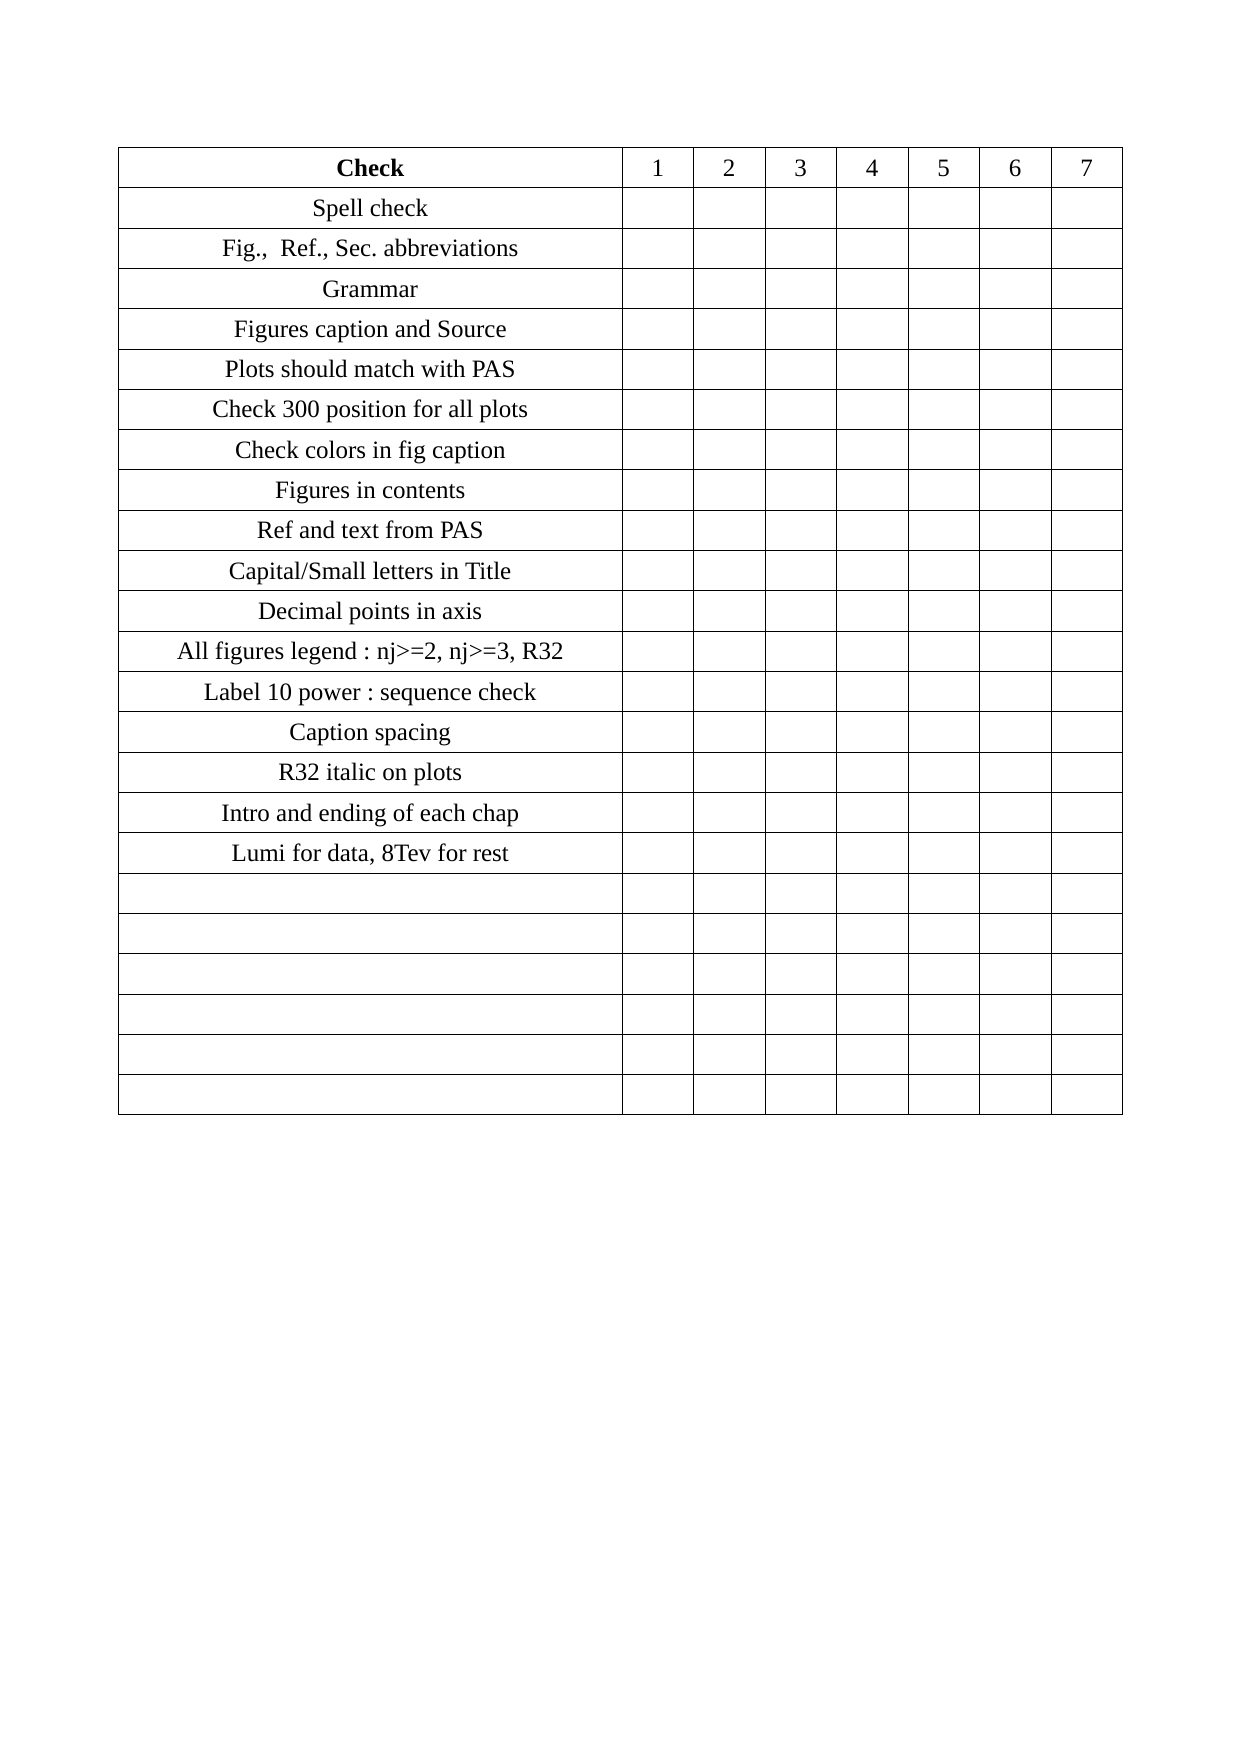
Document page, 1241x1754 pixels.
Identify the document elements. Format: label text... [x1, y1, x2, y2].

table_cell [980, 954, 1051, 993]
table_cell [694, 350, 765, 389]
table_cell [980, 874, 1051, 913]
table_cell [909, 390, 979, 429]
table_cell [694, 430, 765, 469]
table_cell [694, 914, 765, 953]
table_cell [766, 350, 836, 389]
table_cell Fig., Ref., Sec. abbreviations [119, 229, 622, 268]
table_cell [837, 1035, 908, 1074]
table_cell [1052, 551, 1122, 590]
table_cell [694, 995, 765, 1034]
table_cell [980, 914, 1051, 953]
table_cell [980, 1075, 1051, 1114]
table_cell [1052, 632, 1122, 671]
table_cell [980, 511, 1051, 550]
table_cell [694, 470, 765, 510]
table_cell [980, 672, 1051, 711]
table_cell [119, 874, 622, 913]
table_cell [1052, 470, 1122, 510]
table_cell [623, 793, 693, 832]
table_cell [837, 551, 908, 590]
table_cell [1052, 591, 1122, 631]
table_cell [909, 188, 979, 227]
table_cell [980, 229, 1051, 268]
table_cell [980, 1035, 1051, 1074]
table_cell R32 italic on plots [119, 753, 622, 792]
table_cell [623, 309, 693, 348]
table_cell [694, 672, 765, 711]
table_cell Intro and ending of each chap [119, 793, 622, 832]
table_cell [766, 995, 836, 1034]
table_cell [766, 712, 836, 752]
table_cell Lumi for data, 8Tev for rest [119, 833, 622, 872]
table_cell Ref and text from PAS [119, 511, 622, 550]
table_cell [694, 954, 765, 993]
table_cell [623, 188, 693, 227]
table_header Check [119, 148, 622, 187]
table_cell [623, 511, 693, 550]
table_cell [909, 632, 979, 671]
table_cell [837, 1075, 908, 1114]
table_cell [766, 1075, 836, 1114]
table_cell [766, 954, 836, 993]
table_cell [1052, 511, 1122, 550]
table_cell [980, 309, 1051, 348]
table_cell [766, 229, 836, 268]
table_cell Caption spacing [119, 712, 622, 752]
table_cell [837, 874, 908, 913]
table_cell [837, 591, 908, 631]
table_cell [766, 309, 836, 348]
table_cell [1052, 229, 1122, 268]
table_cell [623, 874, 693, 913]
table_cell [980, 712, 1051, 752]
table_cell [623, 833, 693, 872]
table_cell [909, 229, 979, 268]
table_cell [980, 390, 1051, 429]
table_cell [837, 269, 908, 308]
table_cell [766, 914, 836, 953]
table_cell [119, 1075, 622, 1114]
table_cell [694, 309, 765, 348]
table_cell [909, 430, 979, 469]
table_cell [909, 350, 979, 389]
table_cell [909, 833, 979, 872]
table_cell [623, 470, 693, 510]
table_cell [694, 1035, 765, 1074]
table_cell [909, 793, 979, 832]
table_cell [623, 632, 693, 671]
table_cell [766, 874, 836, 913]
table_cell [766, 833, 836, 872]
table_cell [766, 591, 836, 631]
table_cell [694, 712, 765, 752]
table_cell [909, 591, 979, 631]
table_header 1 [623, 148, 693, 187]
table_cell [909, 511, 979, 550]
table_cell [1052, 1075, 1122, 1114]
table_cell [1052, 188, 1122, 227]
table_header 2 [694, 148, 765, 187]
table_cell [623, 672, 693, 711]
table_cell [119, 914, 622, 953]
table_cell [766, 551, 836, 590]
table_cell [766, 511, 836, 550]
table_cell [1052, 833, 1122, 872]
table_cell [1052, 712, 1122, 752]
table_cell Spell check [119, 188, 622, 227]
table_cell [623, 350, 693, 389]
table_cell [980, 430, 1051, 469]
table_cell [837, 309, 908, 348]
table_cell [694, 753, 765, 792]
table_cell [909, 995, 979, 1034]
table_cell [980, 551, 1051, 590]
table_cell [980, 793, 1051, 832]
table_cell [837, 229, 908, 268]
table_cell [1052, 874, 1122, 913]
table_cell [694, 1075, 765, 1114]
table_cell [694, 511, 765, 550]
table_cell Label 10 power : sequence check [119, 672, 622, 711]
table_cell Grammar [119, 269, 622, 308]
table_cell [837, 954, 908, 993]
table_header 5 [909, 148, 979, 187]
table_cell [1052, 1035, 1122, 1074]
table_cell [623, 551, 693, 590]
table_cell [837, 712, 908, 752]
table_cell [837, 350, 908, 389]
table_cell [980, 995, 1051, 1034]
table_header 3 [766, 148, 836, 187]
table_cell [1052, 430, 1122, 469]
table_cell [119, 1035, 622, 1074]
table_cell [766, 632, 836, 671]
table_cell [1052, 753, 1122, 792]
table_cell [1052, 954, 1122, 993]
table_cell Figures in contents [119, 470, 622, 510]
table_cell [766, 672, 836, 711]
table_cell [694, 188, 765, 227]
table_cell [980, 833, 1051, 872]
table_cell [909, 712, 979, 752]
table_cell [837, 914, 908, 953]
table_cell [766, 1035, 836, 1074]
table_cell [623, 1075, 693, 1114]
table_cell [1052, 390, 1122, 429]
table_cell All figures legend : nj>=2, nj>=3, R32 [119, 632, 622, 671]
table_cell [909, 269, 979, 308]
table_cell [623, 712, 693, 752]
table_cell [1052, 914, 1122, 953]
table_cell [837, 995, 908, 1034]
table_cell [694, 874, 765, 913]
table_cell [623, 995, 693, 1034]
table_cell [694, 229, 765, 268]
table_cell [980, 188, 1051, 227]
table_cell [694, 793, 765, 832]
table_cell Decimal points in axis [119, 591, 622, 631]
table_cell [980, 269, 1051, 308]
table_cell [837, 390, 908, 429]
table_cell [980, 591, 1051, 631]
table_cell [623, 954, 693, 993]
table_cell [980, 470, 1051, 510]
table_cell [766, 753, 836, 792]
table_cell [1052, 350, 1122, 389]
table_cell [909, 954, 979, 993]
table_cell [766, 470, 836, 510]
table_header 6 [980, 148, 1051, 187]
table_cell [623, 1035, 693, 1074]
table_cell [694, 551, 765, 590]
table_cell [909, 914, 979, 953]
table_cell [623, 591, 693, 631]
table_cell [623, 753, 693, 792]
table_cell [980, 632, 1051, 671]
table_cell [837, 430, 908, 469]
table_header 4 [837, 148, 908, 187]
table_cell [980, 350, 1051, 389]
table_cell [1052, 672, 1122, 711]
table_cell [909, 1035, 979, 1074]
table_cell [119, 995, 622, 1034]
table_cell Plots should match with PAS [119, 350, 622, 389]
table_cell [837, 793, 908, 832]
table_cell Capital/Small letters in Title [119, 551, 622, 590]
table_cell [694, 591, 765, 631]
table_cell [694, 833, 765, 872]
table_cell [766, 793, 836, 832]
table_cell [766, 390, 836, 429]
table_cell [980, 753, 1051, 792]
table_cell [1052, 269, 1122, 308]
table_cell [694, 632, 765, 671]
table_header 7 [1052, 148, 1122, 187]
table_cell [837, 470, 908, 510]
table_cell [909, 470, 979, 510]
table_cell [837, 632, 908, 671]
table_cell [119, 954, 622, 993]
table_cell [623, 229, 693, 268]
table_cell [837, 833, 908, 872]
table_cell [623, 430, 693, 469]
table_cell [623, 390, 693, 429]
table_cell [909, 874, 979, 913]
table_cell [766, 269, 836, 308]
table_cell [694, 390, 765, 429]
table_cell Check 300 position for all plots [119, 390, 622, 429]
table_cell [694, 269, 765, 308]
table_cell [623, 914, 693, 953]
table_cell [909, 551, 979, 590]
table_cell [766, 430, 836, 469]
table_cell Figures caption and Source [119, 309, 622, 348]
table_cell [909, 1075, 979, 1114]
table_cell [623, 269, 693, 308]
table_cell [1052, 793, 1122, 832]
table_cell [837, 511, 908, 550]
table_cell [1052, 995, 1122, 1034]
table_cell [909, 753, 979, 792]
table_cell [766, 188, 836, 227]
table_cell [837, 672, 908, 711]
table_cell [837, 188, 908, 227]
table_cell Check colors in fig caption [119, 430, 622, 469]
table_cell [909, 309, 979, 348]
table_cell [837, 753, 908, 792]
table_cell [1052, 309, 1122, 348]
table_cell [909, 672, 979, 711]
